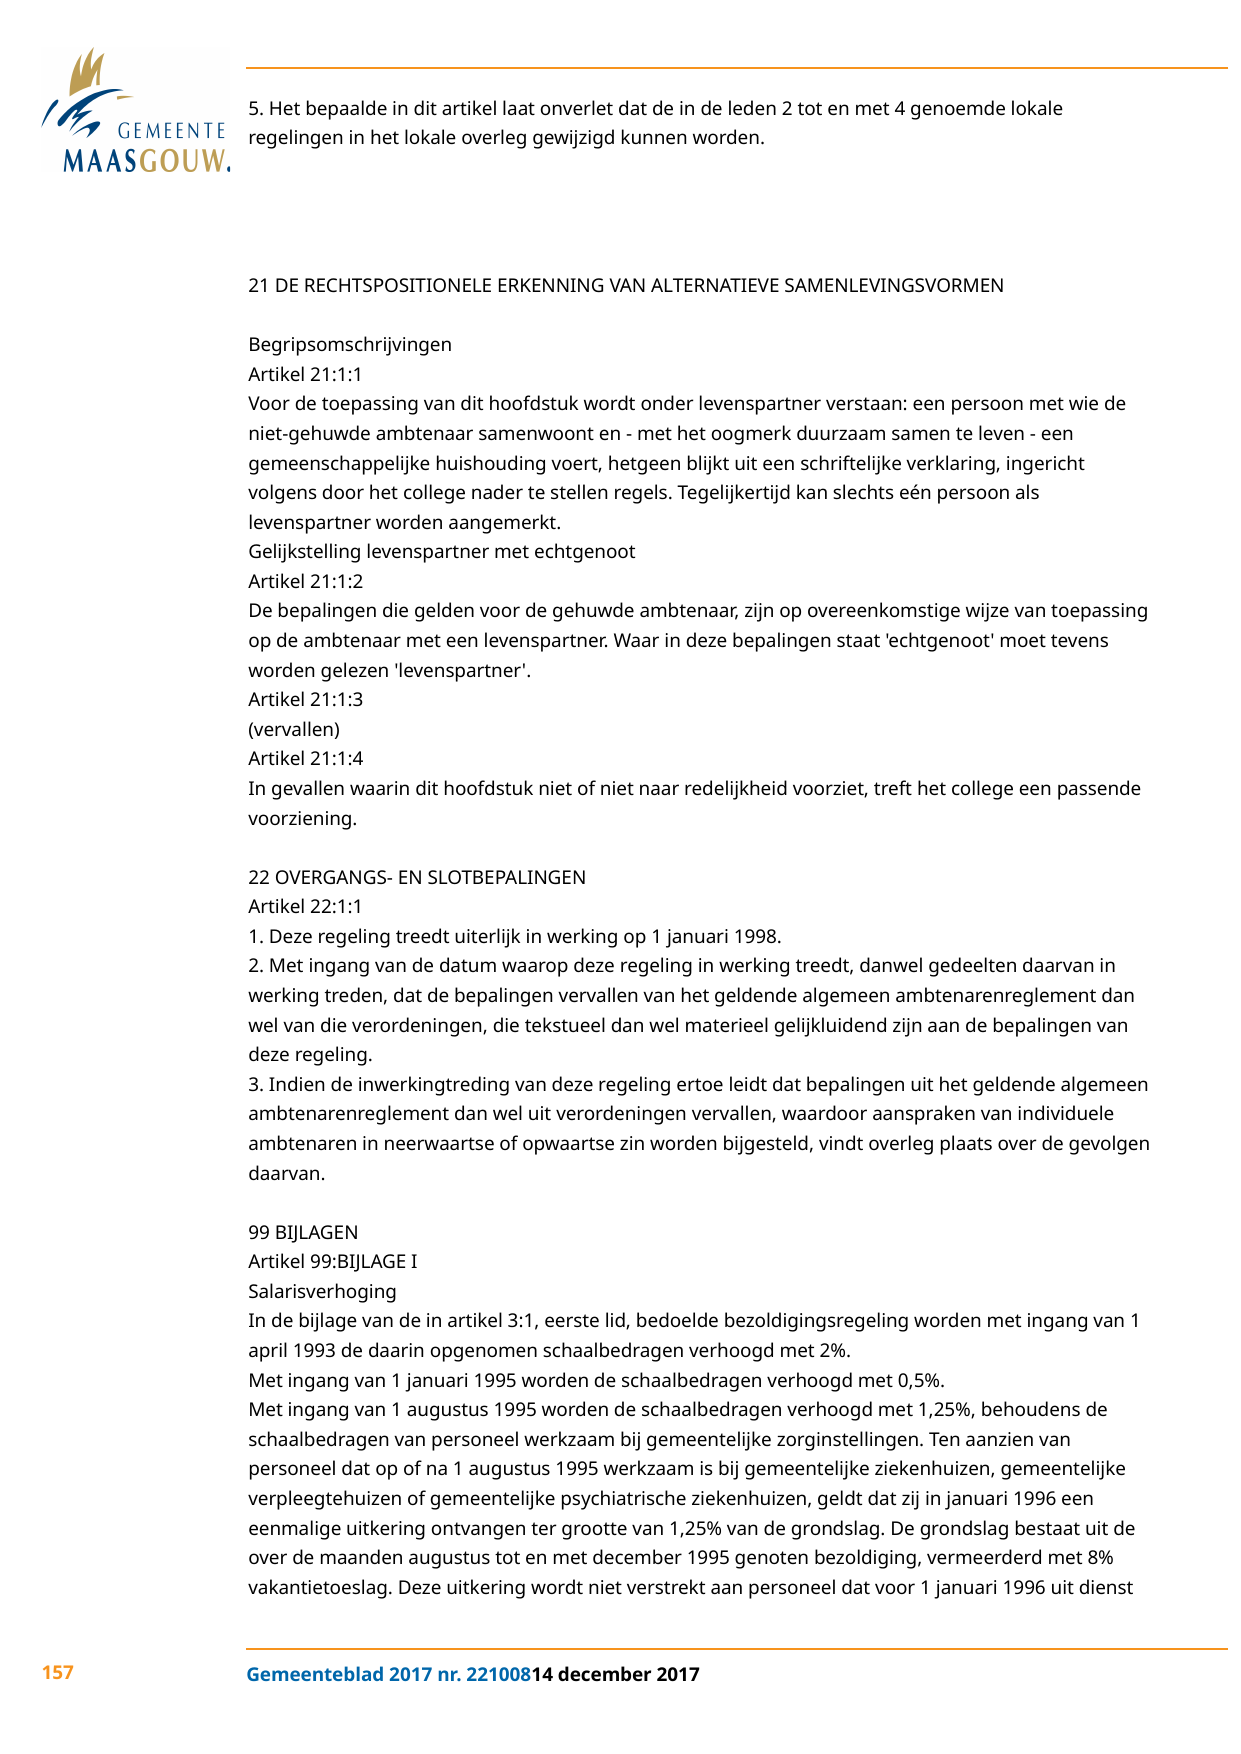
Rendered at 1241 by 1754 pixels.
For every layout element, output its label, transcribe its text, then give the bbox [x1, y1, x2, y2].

text Artikel 99:BIJLAGE I [248, 1248, 1152, 1274]
text Artikel 21:1:1 [248, 361, 1152, 387]
text 99 BIJLAGEN [248, 1219, 1152, 1245]
text In gevallen waarin dit hoofdstuk niet of niet naar redelijkheid voorziet, treft het college een passende voorziening. [248, 775, 1152, 831]
text 1. Deze regeling treedt uiterlijk in werking op 1 januari 1998. [248, 923, 1152, 949]
text Salarisverhoging [248, 1278, 1152, 1304]
text 21 DE RECHTSPOSITIONELE ERKENNING VAN ALTERNATIEVE SAMENLEVINGSVORMEN [248, 272, 1152, 298]
text Met ingang van 1 januari 1995 worden de schaalbedragen verhoogd met 0,5%. [248, 1367, 1152, 1393]
text Met ingang van 1 augustus 1995 worden de schaalbedragen verhoogd met 1,25%, behoudens de schaalbedragen van personeel werkzaam bij gemeentelijke zorginstellingen. Ten aanzien van personeel dat op of na 1 augustus 1995 werkzaam is bij gemeentelijke ziekenhuizen, gemeentelijke verpleegtehuizen of gemeentelijke psychiatrische ziekenhuizen, geldt dat zij in januari 1996 een eenmalige uitkering ontvangen ter grootte van 1,25% van de grondslag. De grondslag bestaat uit de over de maanden augustus tot en met december 1995 genoten bezoldiging, vermeerderd met 8% vakantietoeslag. Deze uitkering wordt niet verstrekt aan personeel dat voor 1 januari 1996 uit dienst [248, 1396, 1152, 1600]
picture [41, 47, 231, 172]
text In de bijlage van de in artikel 3:1, eerste lid, bedoelde bezoldigingsregeling worden met ingang van 1 april 1993 de daarin opgenomen schaalbedragen verhoogd met 2%. [248, 1308, 1152, 1363]
text 3. Indien de inwerkingtreding van deze regeling ertoe leidt dat bepalingen uit het geldende algemeen ambtenarenreglement dan wel uit verordeningen vervallen, waardoor aanspraken van individuele ambtenaren in neerwaartse of opwaartse zin worden bijgesteld, vindt overleg plaats over de gevolgen daarvan. [248, 1071, 1152, 1186]
text Gelijkstelling levenspartner met echtgenoot [248, 538, 1152, 564]
text Artikel 21:1:4 [248, 746, 1152, 771]
text 22 OVERGANGS- EN SLOTBEPALINGEN [248, 864, 1152, 890]
text (vervallen) [248, 716, 1152, 742]
text Artikel 22:1:1 [248, 893, 1152, 919]
text Begripsomschrijvingen [248, 331, 1152, 357]
text Voor de toepassing van dit hoofdstuk wordt onder levenspartner verstaan: een persoon met wie de niet-gehuwde ambtenaar samenwoont en - met het oogmerk duurzaam samen te leven - een gemeenschappelijke huishouding voert, hetgeen blijkt uit een schriftelijke verklaring, ingericht volgens door het college nader te stellen regels. Tegelijkertijd kan slechts eén persoon als levenspartner worden aangemerkt. [248, 391, 1152, 535]
text De bepalingen die gelden voor de gehuwde ambtenaar, zijn op overeenkomstige wijze van toepassing op de ambtenaar met een levenspartner. Waar in deze bepalingen staat 'echtgenoot' moet tevens worden gelezen 'levenspartner'. [248, 598, 1152, 683]
text Artikel 21:1:2 [248, 568, 1152, 594]
text 5. Het bepaalde in dit artikel laat onverlet dat de in de leden 2 tot en met 4 genoemde lokale regelingen in het lokale overleg gewijzigd kunnen worden. [248, 95, 1152, 150]
text 2. Met ingang van de datum waarop deze regeling in werking treedt, danwel gedeelten daarvan in werking treden, dat de bepalingen vervallen van het geldende algemeen ambtenarenreglement dan wel van die verordeningen, die tekstueel dan wel materieel gelijkluidend zijn aan de bepalingen van deze regeling. [248, 953, 1152, 1067]
text Artikel 21:1:3 [248, 686, 1152, 712]
